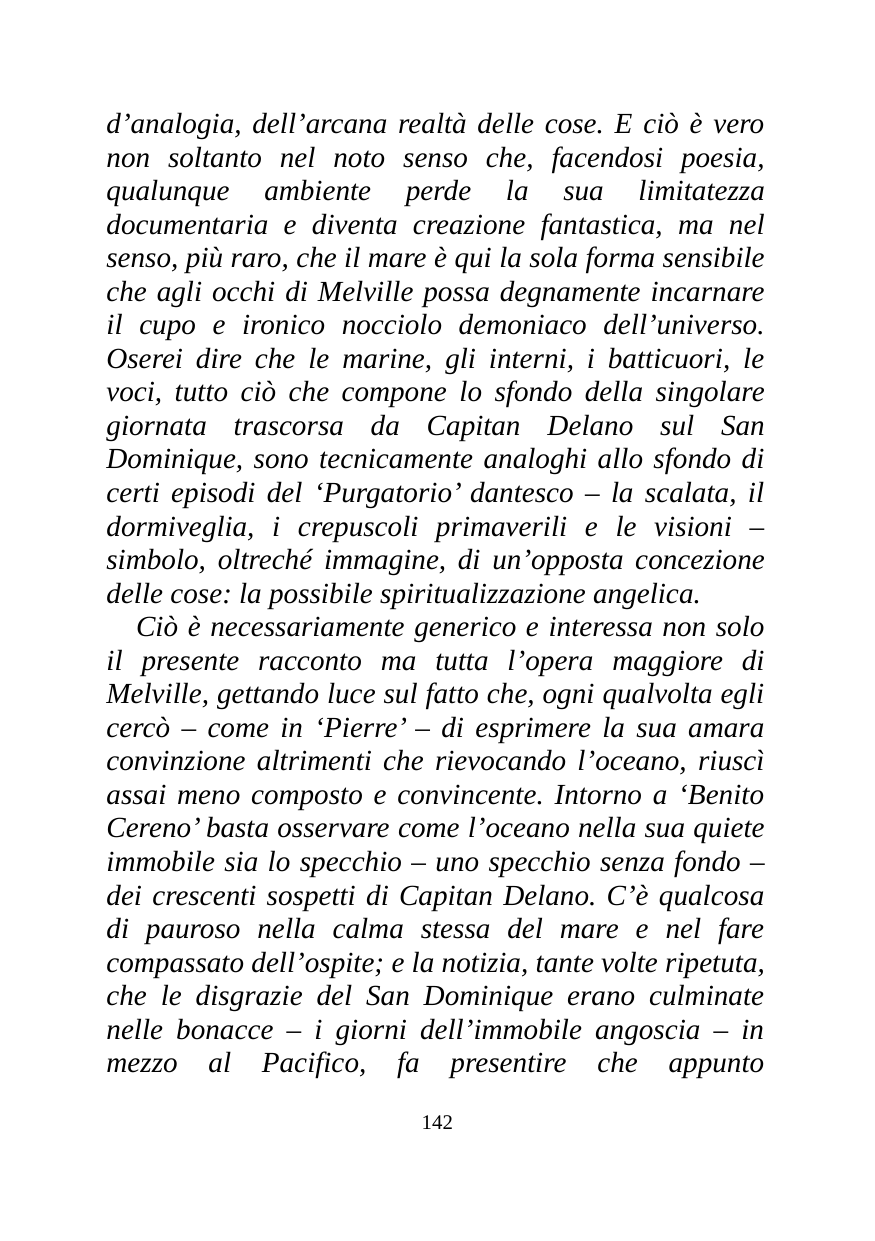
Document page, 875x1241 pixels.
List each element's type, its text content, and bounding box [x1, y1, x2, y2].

text d’analogia, dell’arcana realtà delle cose. E ciò è vero non soltanto nel noto senso che, facendosi poesia, qualunque ambiente perde la sua limitatezza documentaria e diventa creazione fantastica, ma nel senso, più raro, che il mare è qui la sola forma sensibile che agli occhi di Melville possa degnamente incarnare il cupo e ironico nocciolo demoniaco dell’universo. Oserei dire che le marine, gli interni, i batticuori, le voci, tutto ciò che compone lo sfondo della singolare giornata trascorsa da Capitan Delano sul San Dominique, sono tecnicamente analoghi allo sfondo di certi episodi del ‘Purgatorio’ dantesco – la scalata, il dormiveglia, i crepuscoli primaverili e le visioni – simbolo, oltreché immagine, di un’opposta concezione delle cose: la possibile spiritualizzazione angelica. [106, 106, 768, 609]
text Ciò è necessariamente generico e interessa non solo il presente racconto ma tutta l’opera maggiore di Melville, gettando luce sul fatto che, ogni qualvolta egli cercò – come in ‘Pierre’ – di esprimere la sua amara convinzione altrimenti che rievocando l’oceano, riuscì assai meno composto e convincente. Intorno a ‘Benito Cereno’ basta osservare come l’oceano nella sua quiete immobile sia lo specchio – uno specchio senza fondo – dei crescenti sospetti di Capitan Delano. C’è qualcosa di pauroso nella calma stessa del mare e nel fare compassato dell’ospite; e la notizia, tante volte ripetuta, che le disgrazie del San Dominique erano culminate nelle bonacce – i giorni dell’immobile angoscia – in mezzo al Pacifico, fa presentire che appunto [106, 609, 768, 1079]
